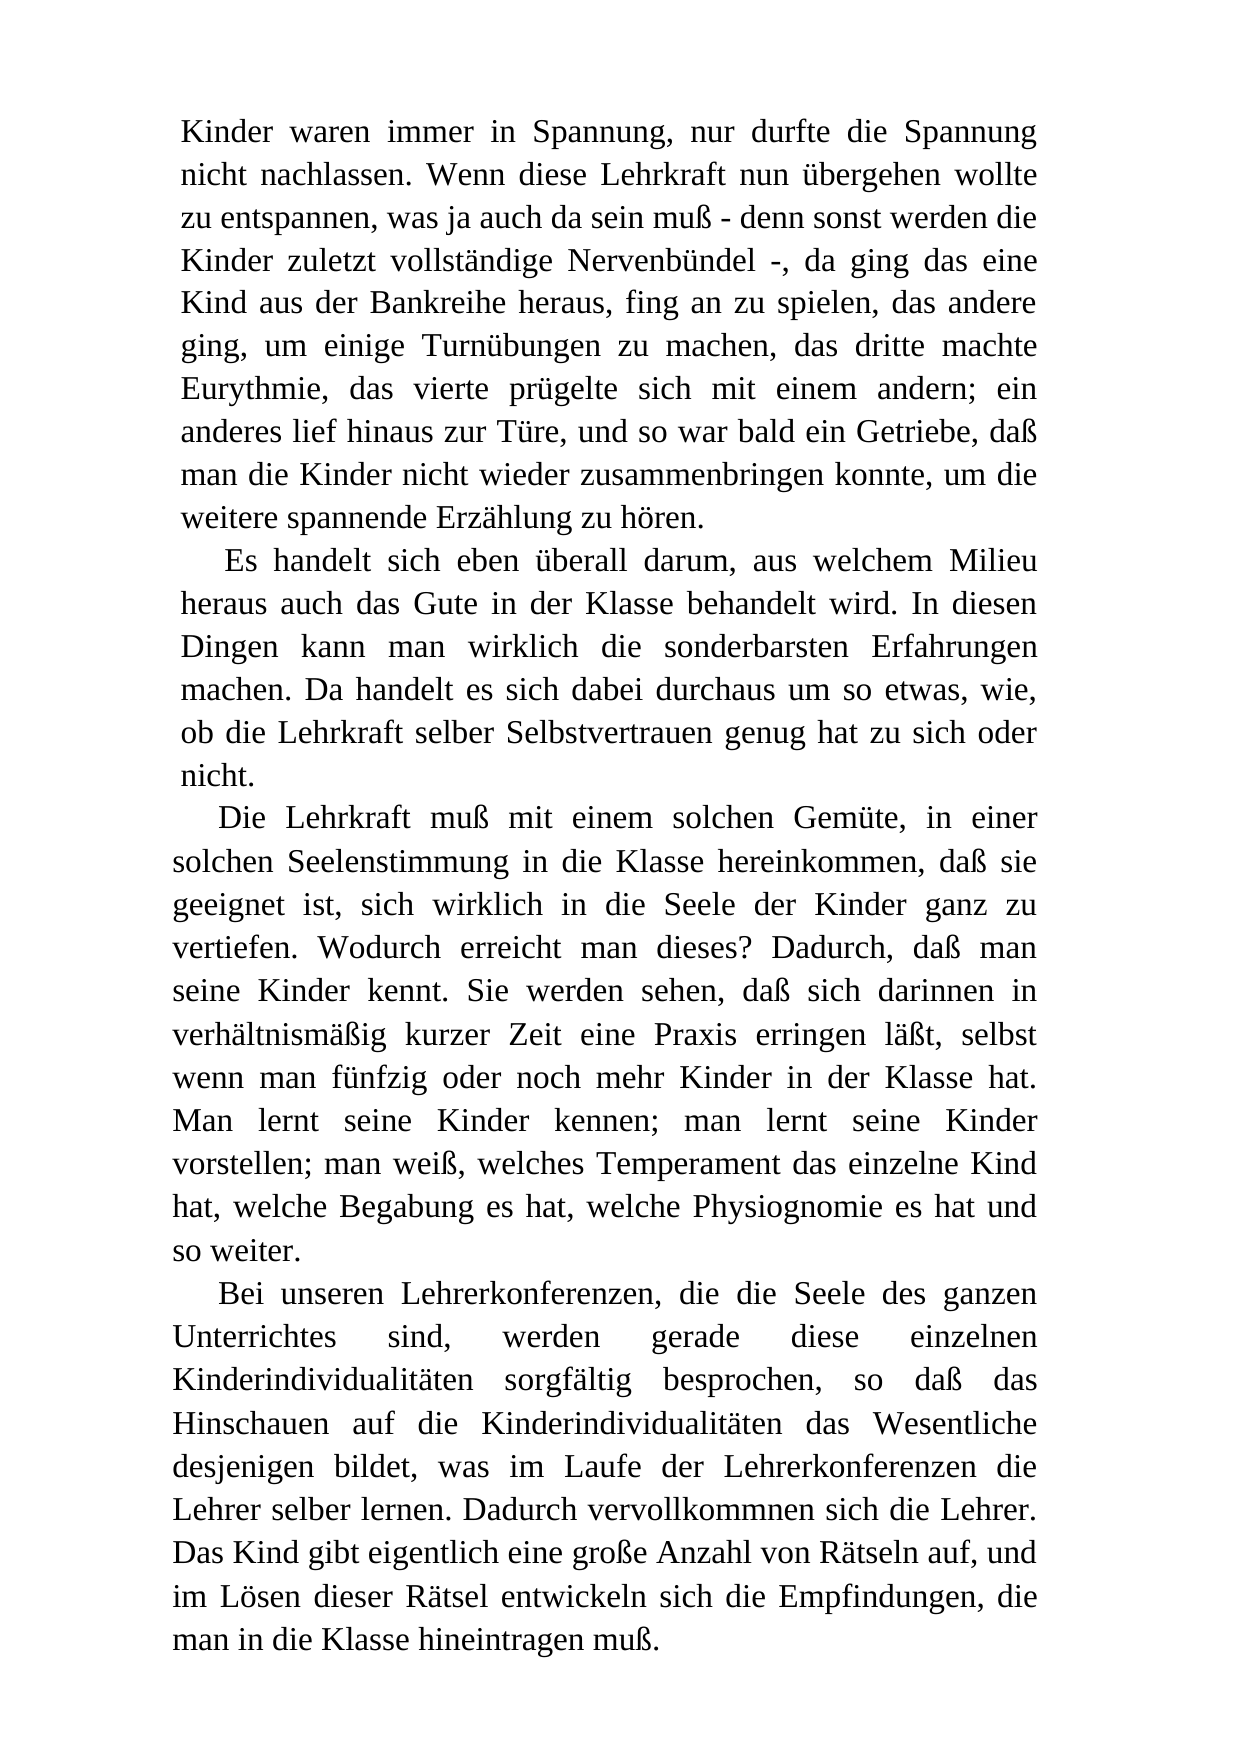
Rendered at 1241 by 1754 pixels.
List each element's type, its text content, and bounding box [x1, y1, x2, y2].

text Bei unseren Lehrerkonferenzen, die die Seele des ganzen Unterrichtes sind, werden gerade diese einzelnen Kinderindividualitäten sorgfältig besprochen, so daß das Hinschauen auf die Kinderindividualitäten das Wesentliche desjenigen bildet, was im Laufe der Lehrerkonferenzen die Lehrer selber lernen. Dadurch vervollkommnen sich die Lehrer. Das Kind gibt eigentlich eine große Anzahl von Rätseln auf, und im Lösen dieser Rätsel entwickeln sich die Empfindungen, die man in die Klasse hineintragen muß. [172, 1273, 1038, 1657]
text Es handelt sich eben überall darum, aus welchem Milieu heraus auch das Gute in der Klasse behandelt wird. In diesen Dingen kann man wirklich die sonderbarsten Erfahrungen machen. Da handelt es sich dabei durchaus um so etwas, wie, ob die Lehrkraft selber Selbstvertrauen genug hat zu sich oder nicht. [180, 540, 1038, 793]
text Kinder waren immer in Spannung, nur durfte die Spannung nicht nachlassen. Wenn diese Lehrkraft nun übergehen wollte zu entspannen, was ja auch da sein muß - denn sonst werden die Kinder zuletzt vollständige Nervenbündel -, da ging das eine Kind aus der Bankreihe heraus, fing an zu spielen, das andere ging, um einige Turnübungen zu machen, das dritte machte Eurythmie, das vierte prügelte sich mit einem andern; ein anderes lief hinaus zur Türe, und so war bald ein Getriebe, daß man die Kinder nicht wieder zusammenbringen konnte, um die weitere spannende Erzählung zu hören. [180, 111, 1038, 536]
text Die Lehrkraft muß mit einem solchen Gemüte, in einer solchen Seelenstimmung in die Klasse hereinkommen, daß sie geeignet ist, sich wirklich in die Seele der Kinder ganz zu vertiefen. Wodurch erreicht man dieses? Dadurch, daß man seine Kinder kennt. Sie werden sehen, daß sich darinnen in verhältnismäßig kurzer Zeit eine Praxis erringen läßt, selbst wenn man fünfzig oder noch mehr Kinder in der Klasse hat. Man lernt seine Kinder kennen; man lernt seine Kinder vorstellen; man weiß, welches Temperament das einzelne Kind hat, welche Begabung es hat, welche Physiognomie es hat und so weiter. [172, 798, 1038, 1268]
